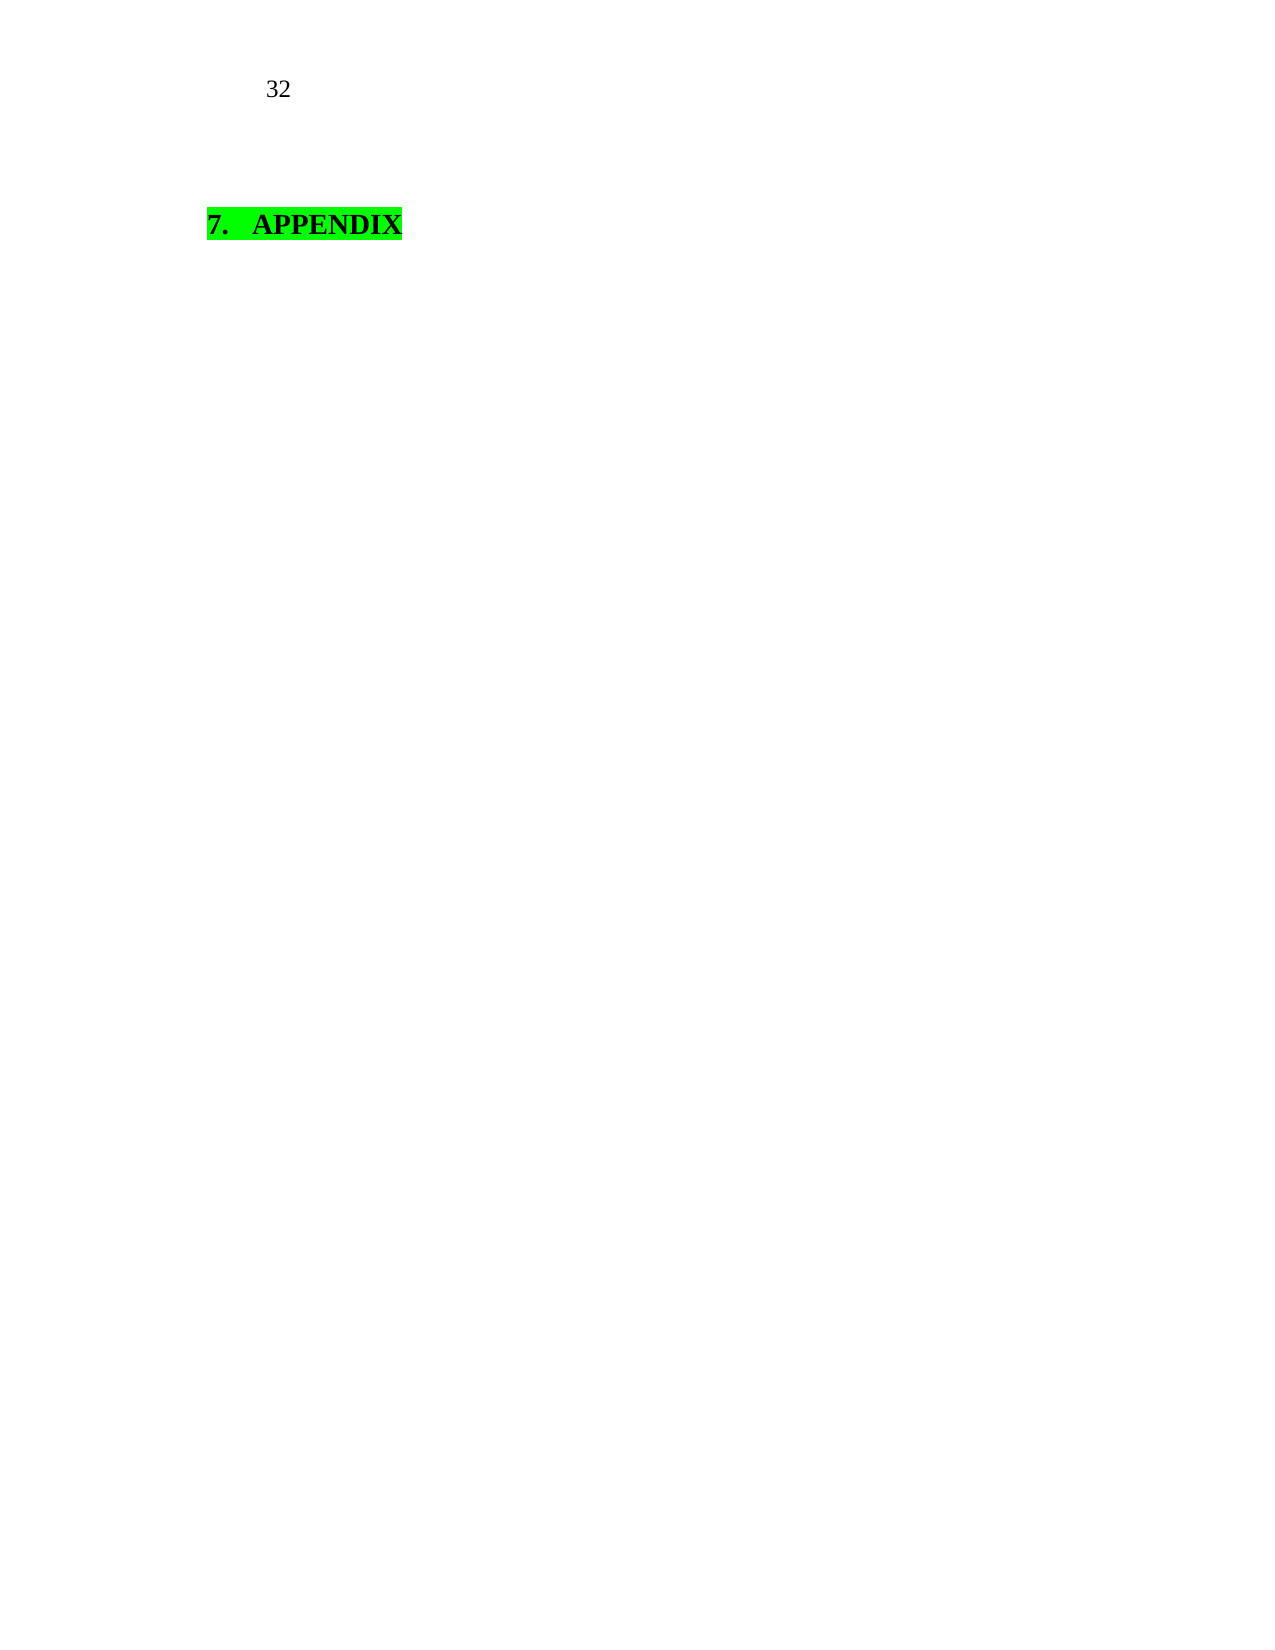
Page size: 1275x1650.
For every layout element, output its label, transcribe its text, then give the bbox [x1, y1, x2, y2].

subtitle APPENDIX [207, 207, 1157, 240]
